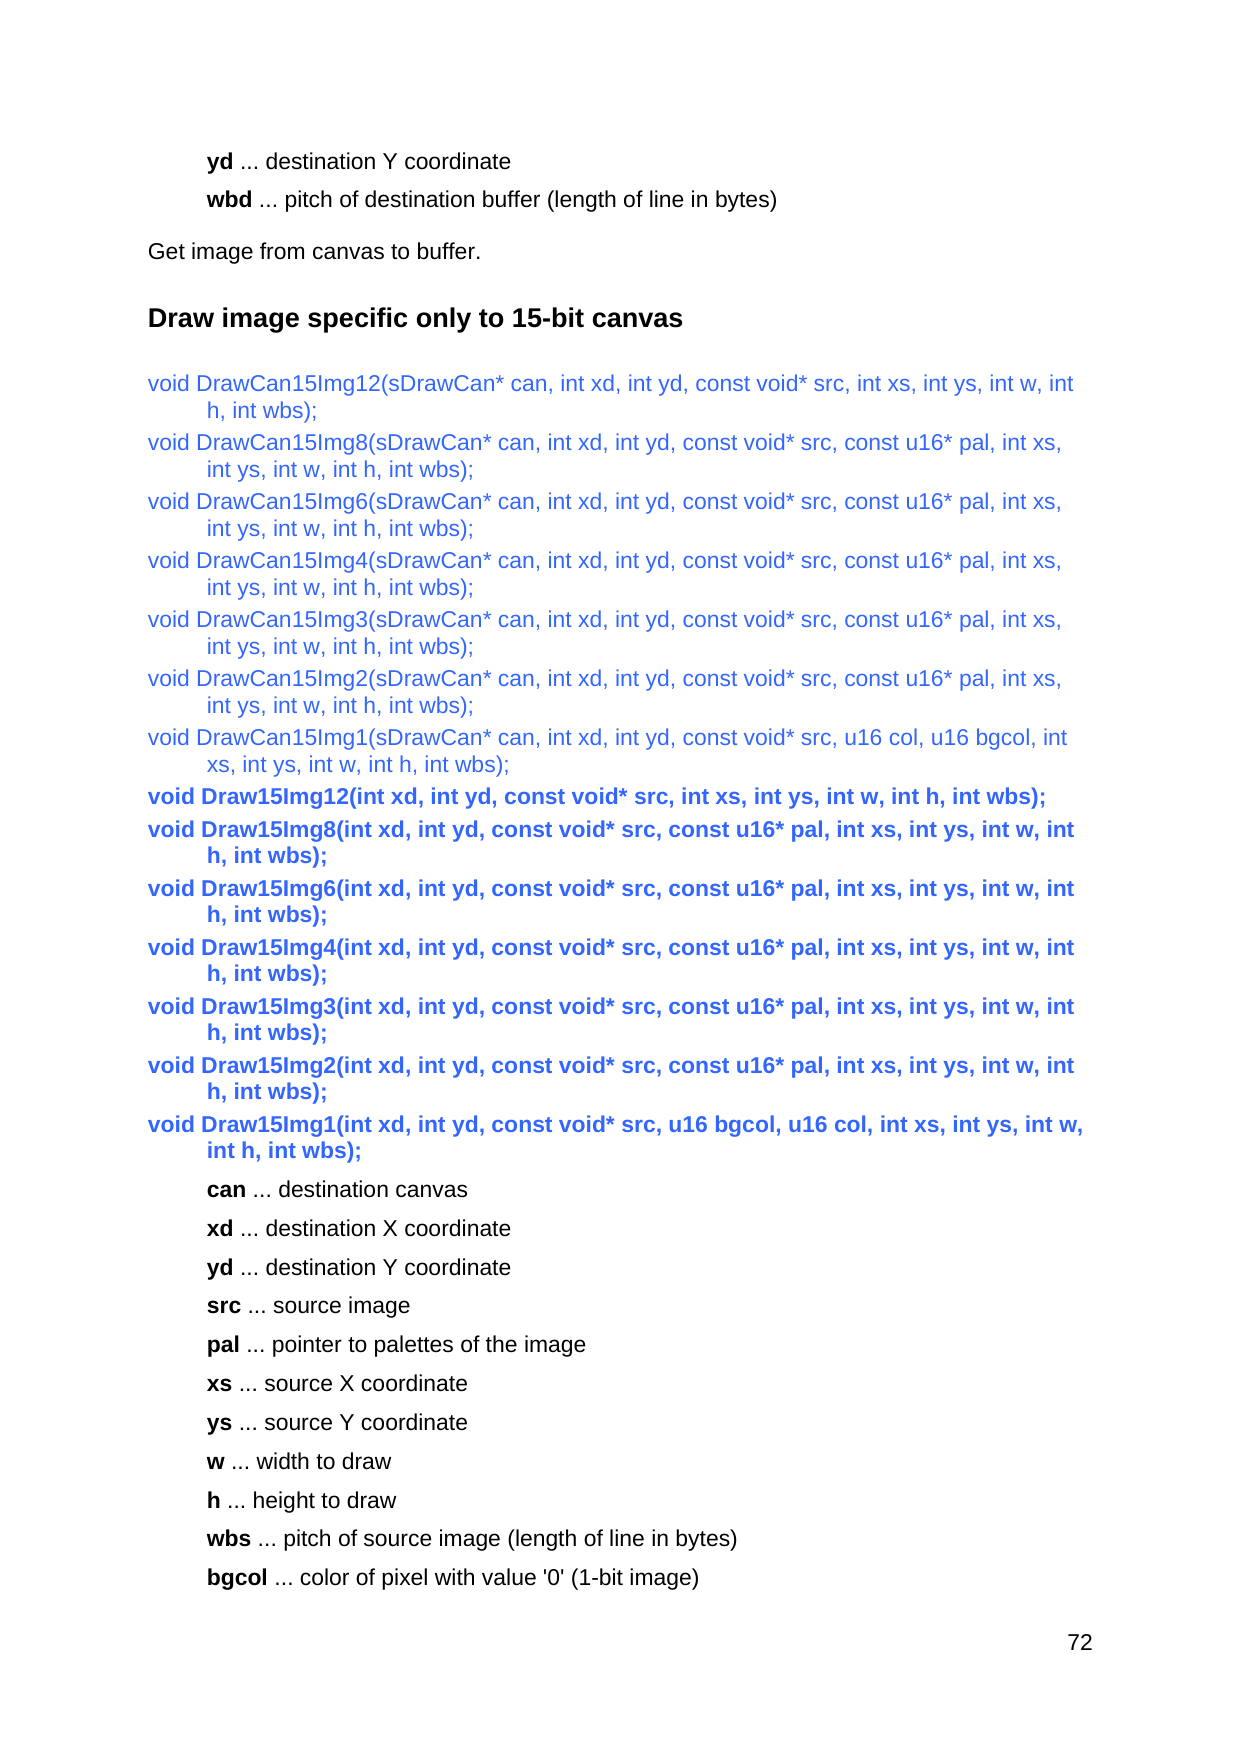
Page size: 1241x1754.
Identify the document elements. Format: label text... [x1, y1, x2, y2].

subtitle Draw image specific only to 15-bit canvas [148, 302, 1093, 333]
text xs ... source X coordinate [148, 1370, 1093, 1396]
text xd ... destination X coordinate [148, 1214, 1093, 1241]
text Get image from canvas to buffer. [148, 238, 1093, 264]
text void Draw15Img2(int xd, int yd, const void* src, const u16* pal, int xs, int ys, int w, int h, int wbs); [148, 1052, 1093, 1104]
text void Draw15Img3(int xd, int yd, const void* src, const u16* pal, int xs, int ys, int w, int h, int wbs); [148, 993, 1093, 1045]
text wbd ... pitch of destination buffer (length of line in bytes) [148, 186, 1093, 213]
text void DrawCan15Img1(sDrawCan* can, int xd, int yd, const void* src, u16 col, u16 bgcol, int xs, int ys, int w, int h, int wbs); [148, 724, 1093, 777]
text void Draw15Img6(int xd, int yd, const void* src, const u16* pal, int xs, int ys, int w, int h, int wbs); [148, 875, 1093, 927]
text can ... destination canvas [148, 1176, 1093, 1202]
text void DrawCan15Img6(sDrawCan* can, int xd, int yd, const void* src, const u16* pal, int xs, int ys, int w, int h, int wbs); [148, 488, 1093, 541]
text yd ... destination Y coordinate [148, 1253, 1093, 1280]
text void DrawCan15Img12(sDrawCan* can, int xd, int yd, const void* src, int xs, int ys, int w, int h, int wbs); [148, 370, 1093, 423]
text wbs ... pitch of source image (length of line in bytes) [148, 1525, 1093, 1552]
text void DrawCan15Img2(sDrawCan* can, int xd, int yd, const void* src, const u16* pal, int xs, int ys, int w, int h, int wbs); [148, 665, 1093, 718]
text w ... width to draw [148, 1448, 1093, 1474]
text void DrawCan15Img3(sDrawCan* can, int xd, int yd, const void* src, const u16* pal, int xs, int ys, int w, int h, int wbs); [148, 606, 1093, 659]
text pal ... pointer to palettes of the image [148, 1331, 1093, 1357]
text h ... height to draw [148, 1487, 1093, 1513]
text void Draw15Img12(int xd, int yd, const void* src, int xs, int ys, int w, int h, int wbs); [148, 783, 1093, 809]
text void Draw15Img8(int xd, int yd, const void* src, const u16* pal, int xs, int ys, int w, int h, int wbs); [148, 816, 1093, 868]
text bgcol ... color of pixel with value '0' (1-bit image) [148, 1564, 1093, 1591]
text void Draw15Img4(int xd, int yd, const void* src, const u16* pal, int xs, int ys, int w, int h, int wbs); [148, 934, 1093, 986]
text yd ... destination Y coordinate [148, 148, 1093, 174]
text void Draw15Img1(int xd, int yd, const void* src, u16 bgcol, u16 col, int xs, int ys, int w, int h, int wbs); [148, 1111, 1093, 1163]
text ys ... source Y coordinate [148, 1409, 1093, 1435]
text void DrawCan15Img8(sDrawCan* can, int xd, int yd, const void* src, const u16* pal, int xs, int ys, int w, int h, int wbs); [148, 429, 1093, 482]
text void DrawCan15Img4(sDrawCan* can, int xd, int yd, const void* src, const u16* pal, int xs, int ys, int w, int h, int wbs); [148, 547, 1093, 600]
text src ... source image [148, 1292, 1093, 1319]
